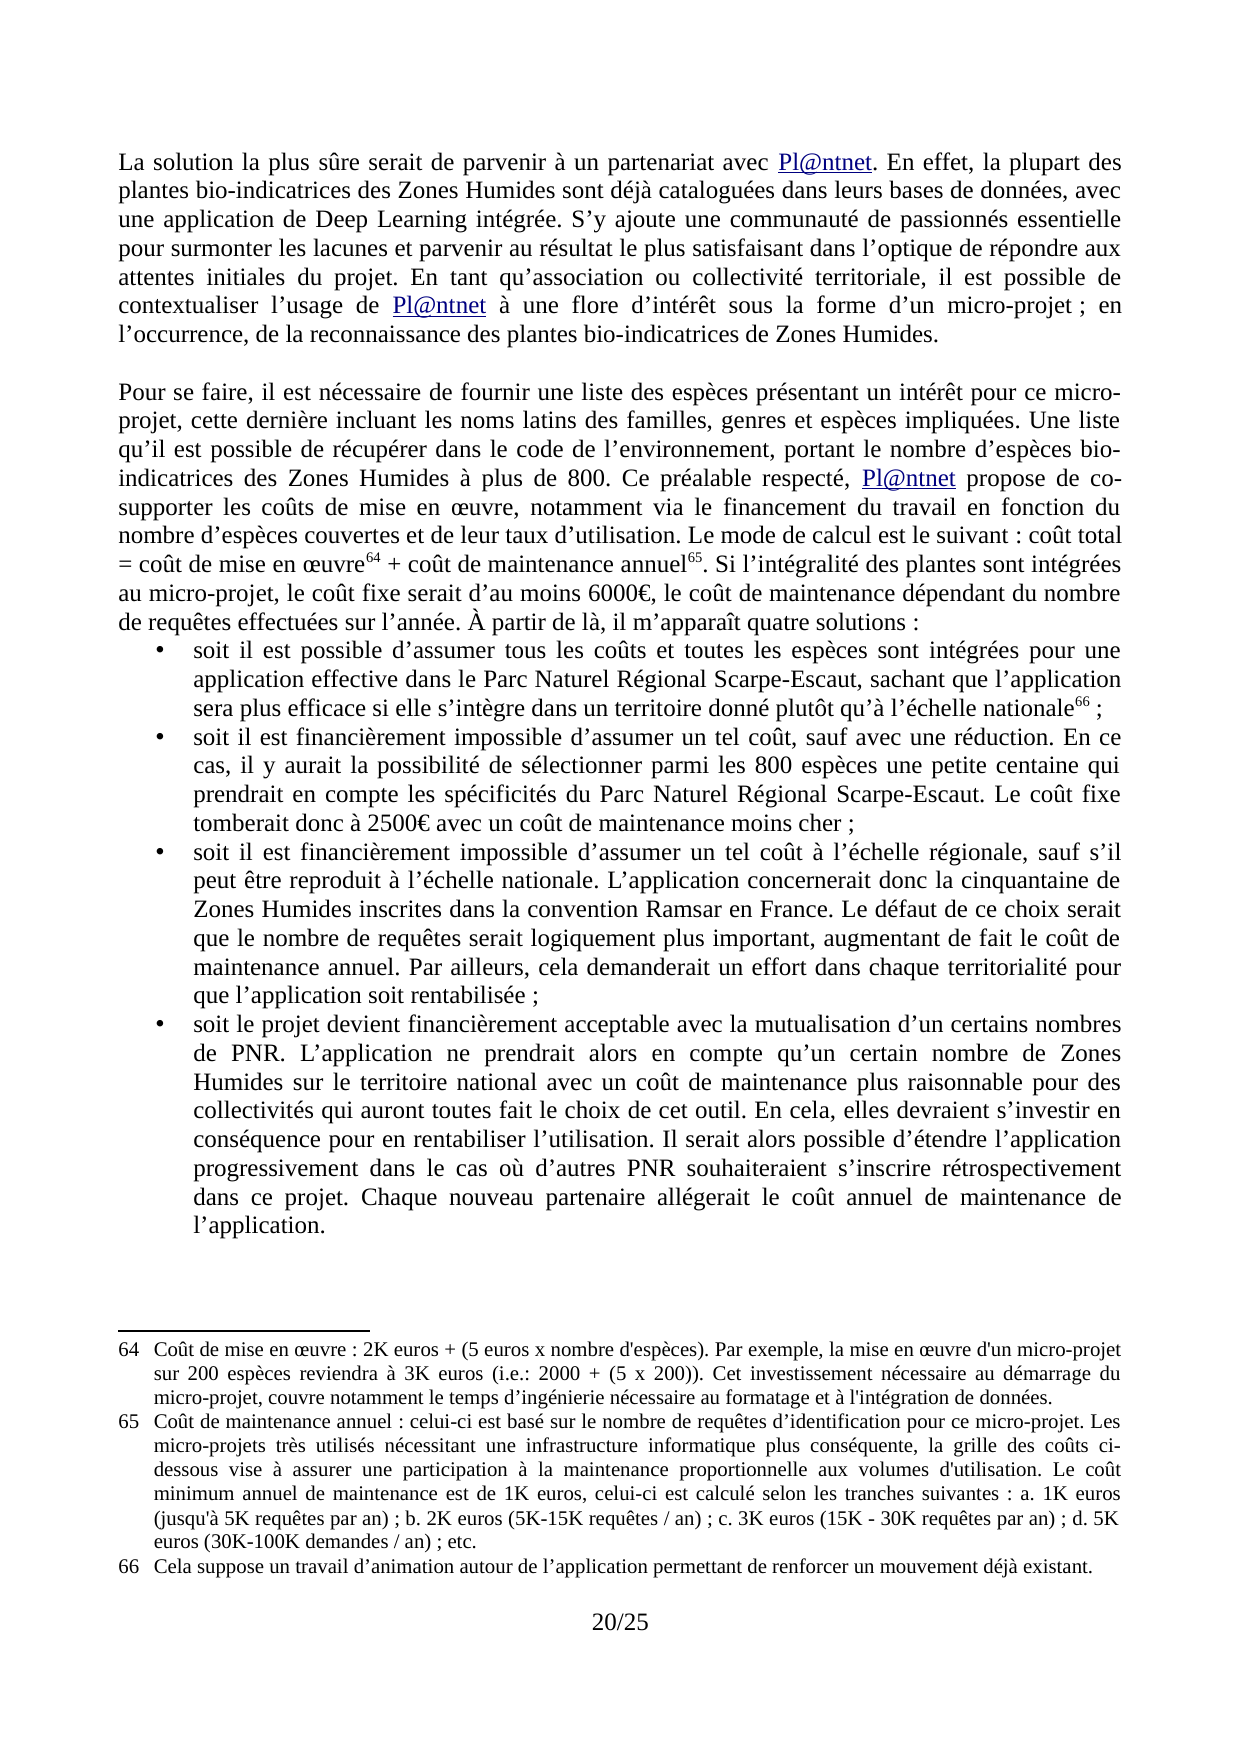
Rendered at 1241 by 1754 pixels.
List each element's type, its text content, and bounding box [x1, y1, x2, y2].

list Cela suppose un travail d’animation autour de l’application permettant de renforcer un mouvement déjà existant. [118, 1553, 1122, 1578]
text Pour se faire, il est nécessaire de fournir une liste des espèces présentant un intérêt pour ce micro-projet, cette dernière incluant les noms latins des familles, genres et espèces impliquées. Une liste qu’il est possible de récupérer dans le code de l’environnement, portant le nombre d’espèces bio-indicatrices des Zones Humides à plus de 800. Ce préalable respecté, Pl@ntnet propose de co-supporter les coûts de mise en œuvre, notamment via le financement du travail en fonction du nombre d’espèces couvertes et de leur taux d’utilisation. Le mode de calcul est le suivant : coût total = coût de mise en œuvre + coût de maintenance annuel. Si l’intégralité des plantes sont intégrées au micro-projet, le coût fixe serait d’au moins 6000€, le coût de maintenance dépendant du nombre de requêtes effectuées sur l’année. À partir de là, il m’apparaît quatre solutions : [118, 377, 1122, 636]
text Coût de mise en œuvre : 2K euros + (5 euros x nombre d'espèces). Par exemple, la mise en œuvre d'un micro-projet sur 200 espèces reviendra à 3K euros (i.e.: 2000 + (5 x 200)). Cet investissement nécessaire au démarrage du micro-projet, couvre notamment le temps d’ingénierie nécessaire au formatage et à l'intégration de données. [118, 1337, 1122, 1409]
list soit il est financièrement impossible d’assumer un tel coût à l’échelle régionale, sauf s’il peut être reproduit à l’échelle nationale. L’application concernerait donc la cinquantaine de Zones Humides inscrites dans la convention Ramsar en France. Le défaut de ce choix serait que le nombre de requêtes serait logiquement plus important, augmentant de fait le coût de maintenance annuel. Par ailleurs, cela demanderait un effort dans chaque territorialité pour que l’application soit rentabilisée ; [156, 837, 1122, 1009]
text La solution la plus sûre serait de parvenir à un partenariat avec Pl@ntnet. En effet, la plupart des plantes bio-indicatrices des Zones Humides sont déjà cataloguées dans leurs bases de données, avec une application de Deep Learning intégrée. S’y ajoute une communauté de passionnés essentielle pour surmonter les lacunes et parvenir au résultat le plus satisfaisant dans l’optique de répondre aux attentes initiales du projet. En tant qu’association ou collectivité territoriale, il est possible de contextualiser l’usage de Pl@ntnet à une flore d’intérêt sous la forme d’un micro-projet ; en l’occurrence, de la reconnaissance des plantes bio-indicatrices de Zones Humides. [118, 147, 1122, 348]
list soit il est financièrement impossible d’assumer un tel coût, sauf avec une réduction. En ce cas, il y aurait la possibilité de sélectionner parmi les 800 espèces une petite centaine qui prendrait en compte les spécificités du Parc Naturel Régional Scarpe-Escaut. Le coût fixe tomberait donc à 2500€ avec un coût de maintenance moins cher ; [156, 722, 1122, 837]
list soit le projet devient financièrement acceptable avec la mutualisation d’un certains nombres de PNR. L’application ne prendrait alors en compte qu’un certain nombre de Zones Humides sur le territoire national avec un coût de maintenance plus raisonnable pour des collectivités qui auront toutes fait le choix de cet outil. En cela, elles devraient s’investir en conséquence pour en rentabiliser l’utilisation. Il serait alors possible d’étendre l’application progressivement dans le cas où d’autres PNR souhaiteraient s’inscrire rétrospectivement dans ce projet. Chaque nouveau partenaire allégerait le coût annuel de maintenance de l’application. [156, 1009, 1122, 1239]
list soit il est possible d’assumer tous les coûts et toutes les espèces sont intégrées pour une application effective dans le Parc Naturel Régional Scarpe-Escaut, sachant que l’application sera plus efficace si elle s’intègre dans un territoire donné plutôt qu’à l’échelle nationale ; [156, 636, 1122, 722]
text Coût de maintenance annuel : celui-ci est basé sur le nombre de requêtes d’identification pour ce micro-projet. Les micro-projets très utilisés nécessitant une infrastructure informatique plus conséquente, la grille des coûts ci-dessous vise à assurer une participation à la maintenance proportionnelle aux volumes d'utilisation. Le coût minimum annuel de maintenance est de 1K euros, celui-ci est calculé selon les tranches suivantes : a. 1K euros (jusqu'à 5K requêtes par an) ; b. 2K euros (5K-15K requêtes / an) ; c. 3K euros (15K - 30K requêtes par an) ; d. 5K euros (30K-100K demandes / an) ; etc. [118, 1409, 1122, 1553]
